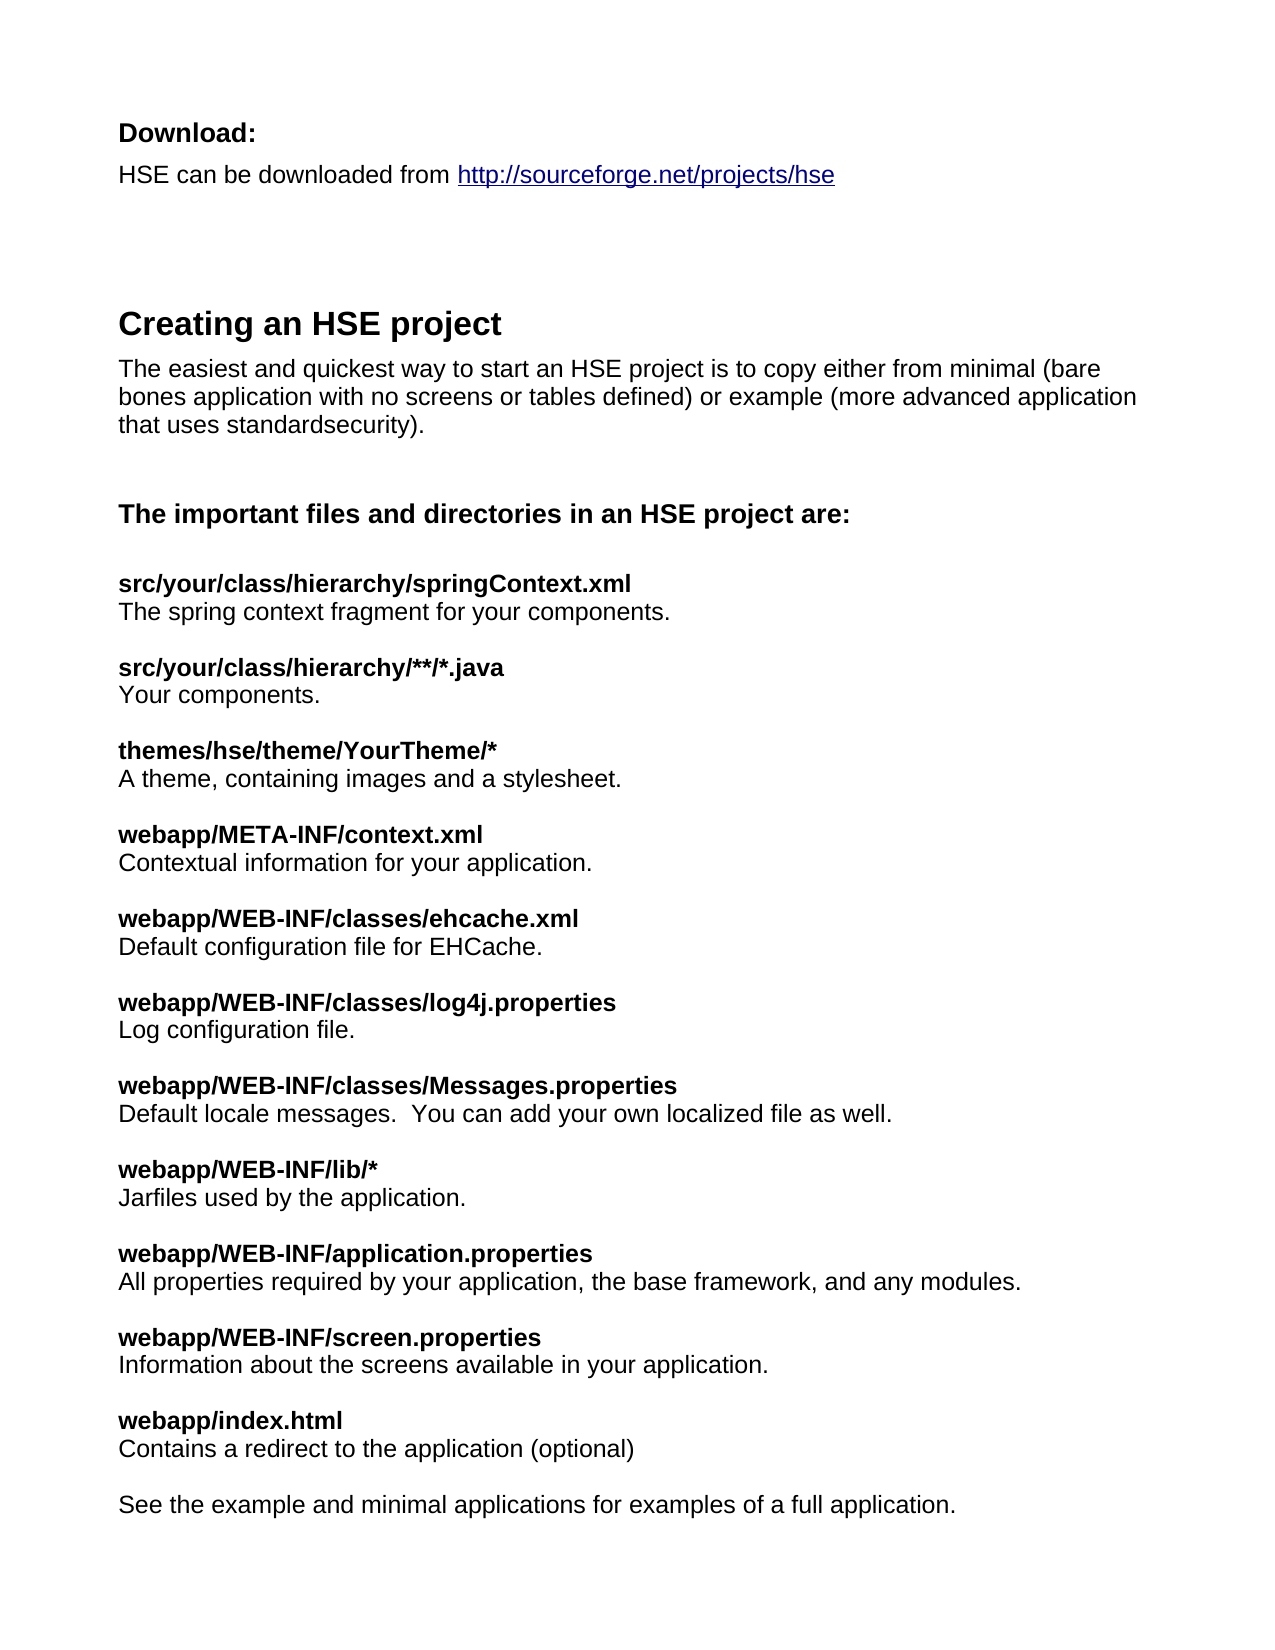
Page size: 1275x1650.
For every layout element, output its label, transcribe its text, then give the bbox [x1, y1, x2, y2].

text Your components. [118, 681, 1157, 709]
text HSE can be downloaded from http://sourceforge.net/projects/hse [118, 161, 1157, 189]
text Contains a redirect to the application (optional) [118, 1435, 1157, 1463]
text webapp/WEB-INF/classes/log4j.properties [118, 988, 1157, 1016]
text webapp/WEB-INF/screen.properties [118, 1323, 1157, 1351]
text webapp/META-INF/context.xml [118, 821, 1157, 849]
text Information about the screens available in your application. [118, 1351, 1157, 1379]
text webapp/WEB-INF/application.properties [118, 1239, 1157, 1267]
subtitle Download: [118, 118, 1157, 148]
text webapp/WEB-INF/classes/ehcache.xml [118, 904, 1157, 932]
text Jarfiles used by the application. [118, 1184, 1157, 1212]
text webapp/WEB-INF/lib/* [118, 1156, 1157, 1184]
text See the example and minimal applications for examples of a full application. [118, 1491, 1157, 1519]
text webapp/WEB-INF/classes/Messages.properties [118, 1072, 1157, 1100]
text A theme, containing images and a stylesheet. [118, 765, 1157, 793]
text Default configuration file for EHCache. [118, 932, 1157, 960]
text src/your/class/hierarchy/springContext.xml [118, 569, 1157, 597]
text The easiest and quickest way to start an HSE project is to copy either from minimal (bare bones application with no screens or tables defined) or example (more advanced application that uses standardsecurity). [118, 355, 1157, 439]
text themes/hse/theme/YourTheme/* [118, 737, 1157, 765]
subtitle Creating an HSE project [118, 305, 1157, 343]
subtitle The important files and directories in an HSE project are: [118, 499, 1157, 529]
text Contextual information for your application. [118, 849, 1157, 877]
text webapp/index.html [118, 1407, 1157, 1435]
text All properties required by your application, the base framework, and any modules. [118, 1267, 1157, 1295]
text src/your/class/hierarchy/**/*.java [118, 653, 1157, 681]
text Default locale messages. You can add your own localized file as well. [118, 1100, 1157, 1128]
text The spring context fragment for your components. [118, 597, 1157, 625]
text Log configuration file. [118, 1016, 1157, 1044]
